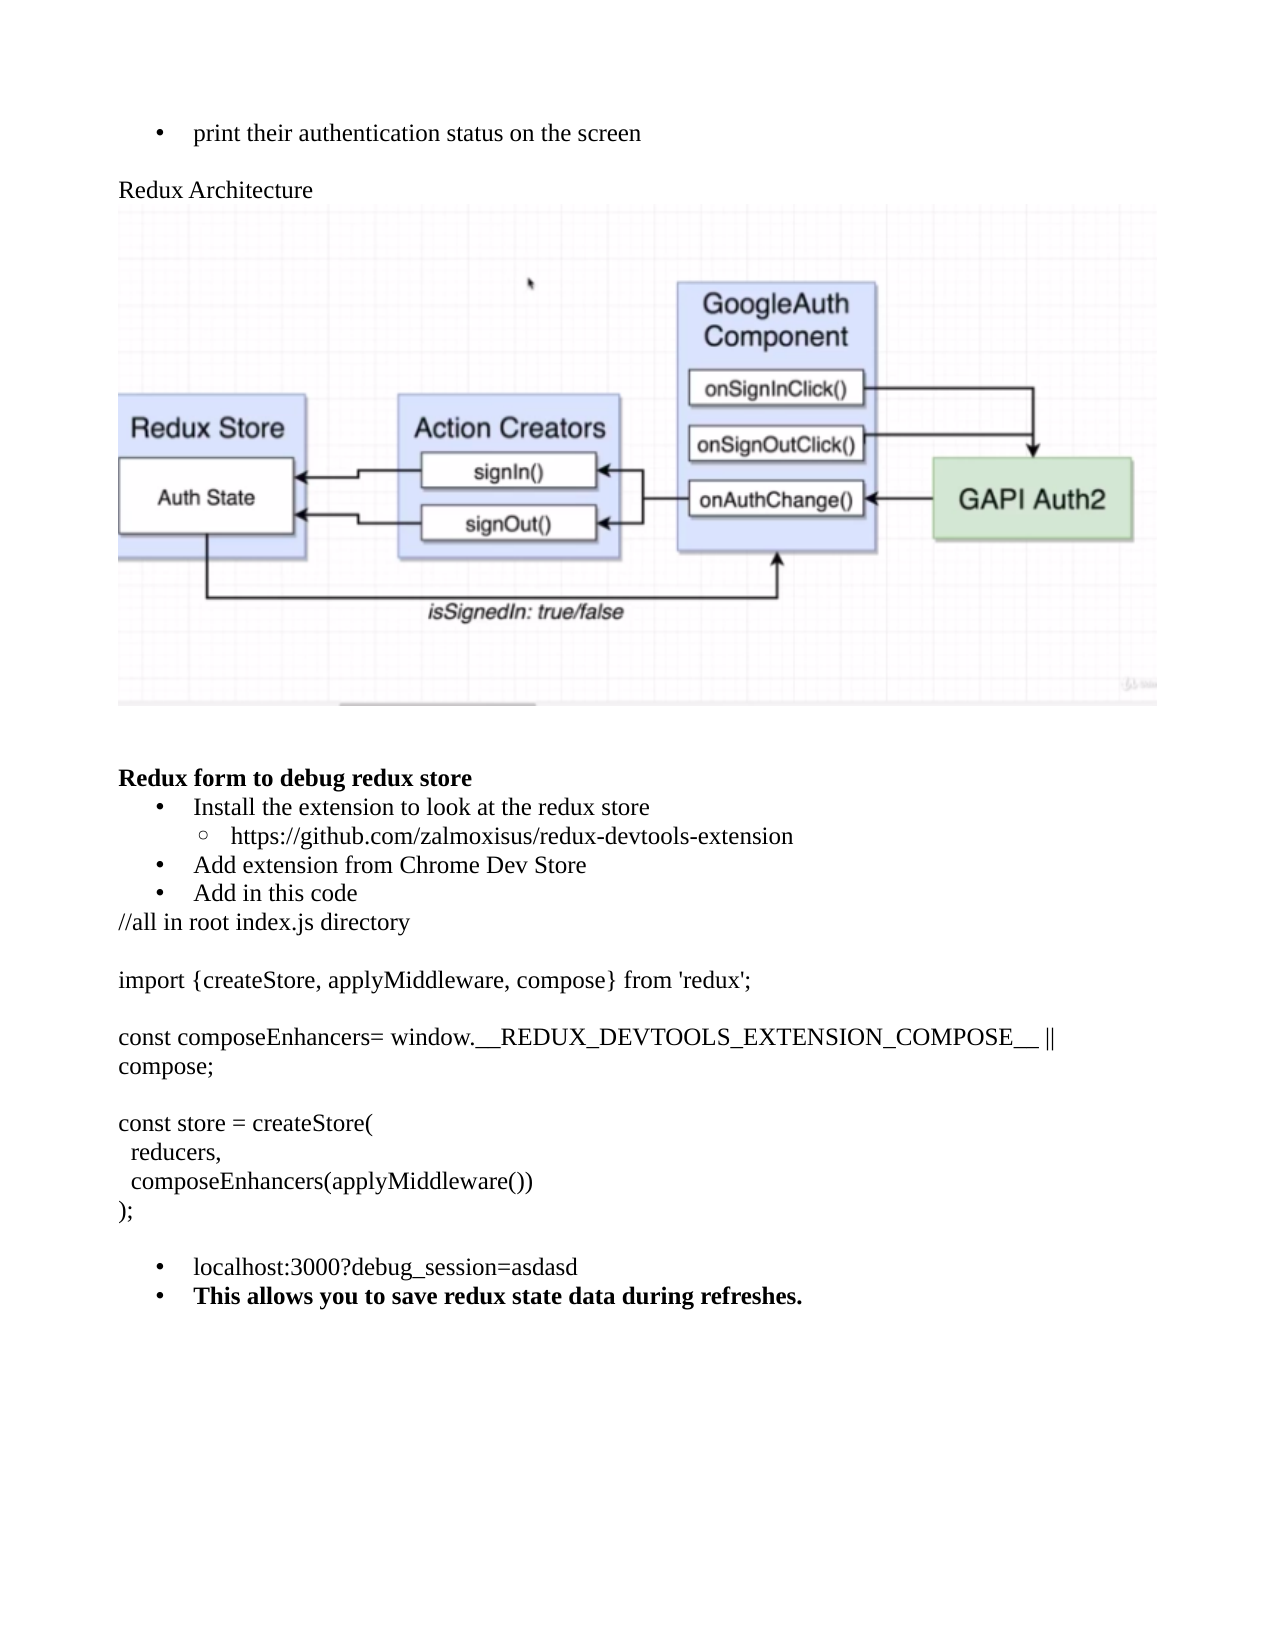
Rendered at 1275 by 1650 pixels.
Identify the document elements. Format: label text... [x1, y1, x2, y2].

list Add in this code [156, 878, 1157, 907]
list localhost:3000?debug_session=asdasd [156, 1252, 1157, 1281]
text const composeEnhancers= window.__REDUX_DEVTOOLS_EXTENSION_COMPOSE__ || compose; [118, 1022, 1157, 1080]
text Redux Architecture [118, 176, 1157, 204]
text //all in root index.js directory [118, 907, 1157, 936]
list Install the extension to look at the redux store [156, 792, 1157, 821]
list print their authentication status on the screen [156, 118, 1157, 147]
list This allows you to save redux state data during refreshes. [156, 1281, 1157, 1310]
picture [118, 204, 1157, 706]
text Redux form to debug redux store [118, 763, 1157, 792]
text import {createStore, applyMiddleware, compose} from 'redux'; [118, 965, 1157, 993]
text ); [118, 1195, 1157, 1223]
text reducers, [118, 1137, 1157, 1166]
text const store = createStore( [118, 1108, 1157, 1137]
text composeEnhancers(applyMiddleware()) [118, 1166, 1157, 1195]
list https://github.com/zalmoxisus/redux-devtools-extension [193, 821, 1157, 850]
list Add extension from Chrome Dev Store [156, 850, 1157, 878]
